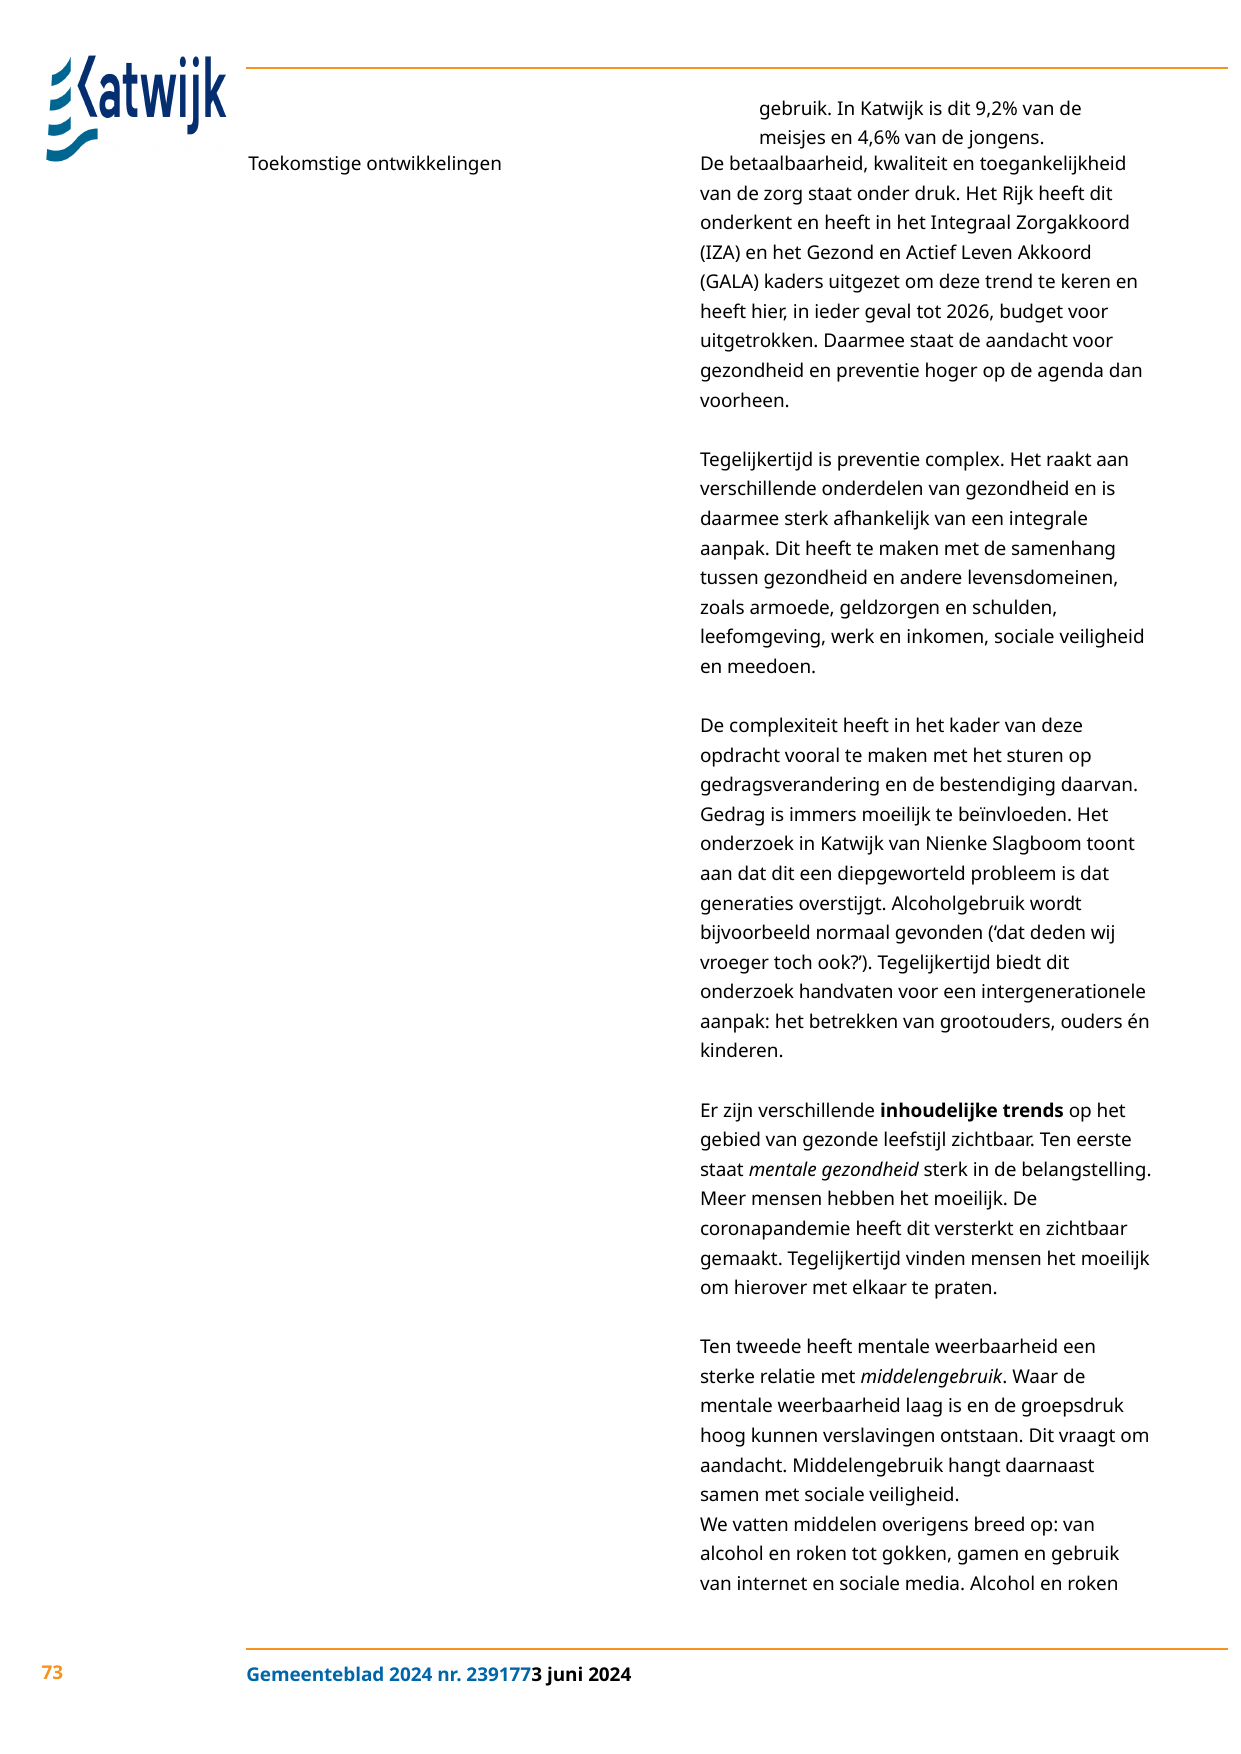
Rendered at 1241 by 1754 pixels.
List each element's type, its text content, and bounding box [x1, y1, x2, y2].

table_cell De betaalbaarheid, kwaliteit en toegankelijkheid van de zorg staat onder druk. Het Rijk heeft dit onderkent en heeft in het Integraal Zorgakkoord (IZA) en het Gezond en Actief Leven Akkoord (GALA) kaders uitgezet om deze trend te keren en heeft hier, in ieder geval tot 2026, budget voor uitgetrokken. Daarmee staat de aandacht voor gezondheid en preventie hoger op de agenda dan voorheen. Tegelijkertijd is preventie complex. Het raakt aan verschillende onderdelen van gezondheid en is daarmee sterk afhankelijk van een integrale aanpak. Dit heeft te maken met de samenhang tussen gezondheid en andere levensdomeinen, zoals armoede, geldzorgen en schulden, leefomgeving, werk en inkomen, sociale veiligheid en meedoen. De complexiteit heeft in het kader van deze opdracht vooral te maken met het sturen op gedragsverandering en de bestendiging daarvan. Gedrag is immers moeilijk te beïnvloeden. Het onderzoek in Katwijk van Nienke Slagboom toont aan dat dit een diepgeworteld probleem is dat generaties overstijgt. Alcoholgebruik wordt bijvoorbeeld normaal gevonden (‘dat deden wij vroeger toch ook?’). Tegelijkertijd biedt dit onderzoek handvaten voor een intergenerationele aanpak: het betrekken van grootouders, ouders én kinderen. Er zijn verschillende inhoudelijke trends op het gebied van gezonde leefstijl zichtbaar. Ten eerste staat mentale gezondheid sterk in de belangstelling. Meer mensen hebben het moeilijk. De coronapandemie heeft dit versterkt en zichtbaar gemaakt. Tegelijkertijd vinden mensen het moeilijk om hierover met elkaar te praten. Ten tweede heeft mentale weerbaarheid een sterke relatie met middelengebruik. Waar de mentale weerbaarheid laag is en de groepsdruk hoog kunnen verslavingen ontstaan. Dit vraagt om aandacht. Middelengebruik hangt daarnaast samen met sociale veiligheid. We vatten middelen overigens breed op: van alcohol en roken tot gokken, gamen en gebruik van internet en sociale media. Alcohol en roken [700, 150, 1152, 1596]
table_cell [248, 95, 700, 150]
picture [41, 47, 231, 172]
table_cell Toekomstige ontwikkelingen [248, 150, 700, 1596]
